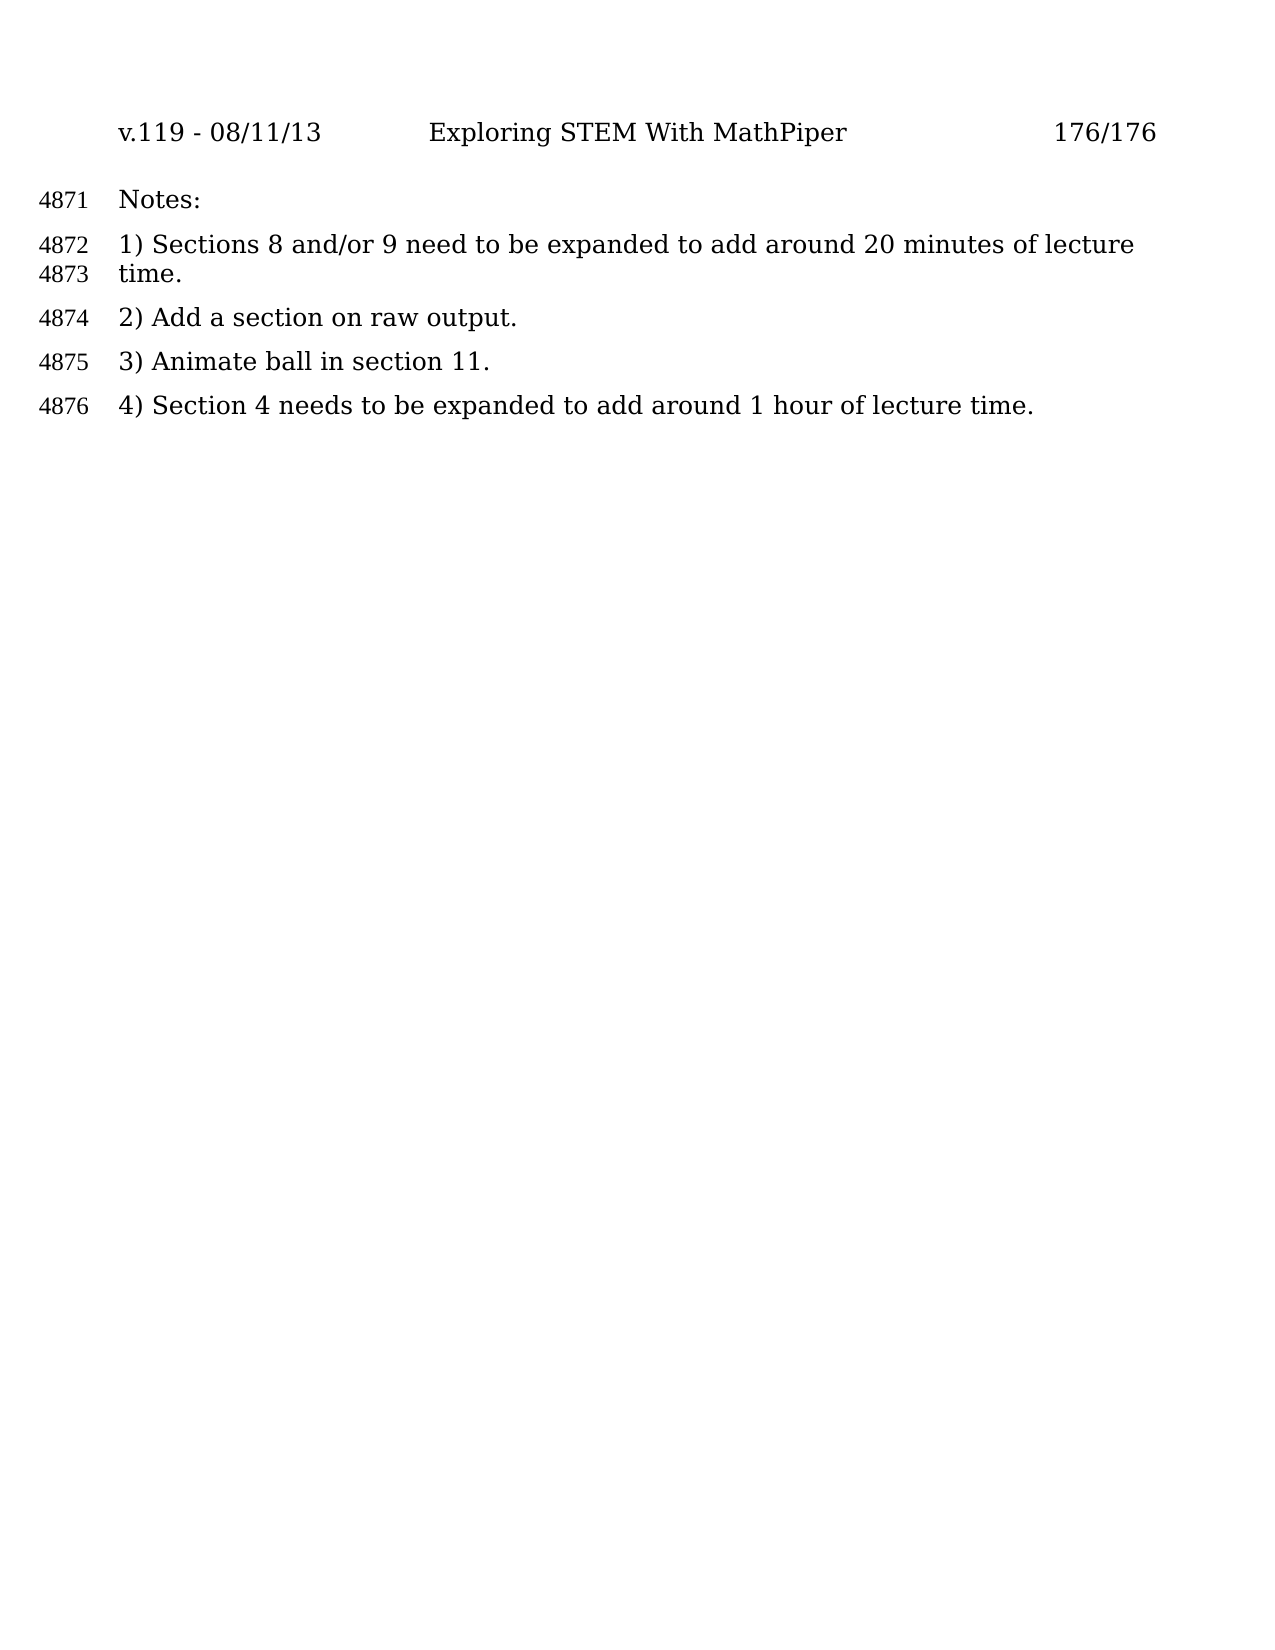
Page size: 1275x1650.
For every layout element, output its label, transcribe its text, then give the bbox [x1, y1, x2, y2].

text 2) Add a section on raw output. [118, 303, 1157, 332]
text Notes: [118, 186, 1157, 215]
text 4) Section 4 needs to be expanded to add around 1 hour of lecture time. [118, 392, 1157, 421]
text 3) Animate ball in section 11. [118, 347, 1157, 377]
text 1) Sections 8 and/or 9 need to be expanded to add around 20 minutes of lecture time. [118, 230, 1157, 288]
